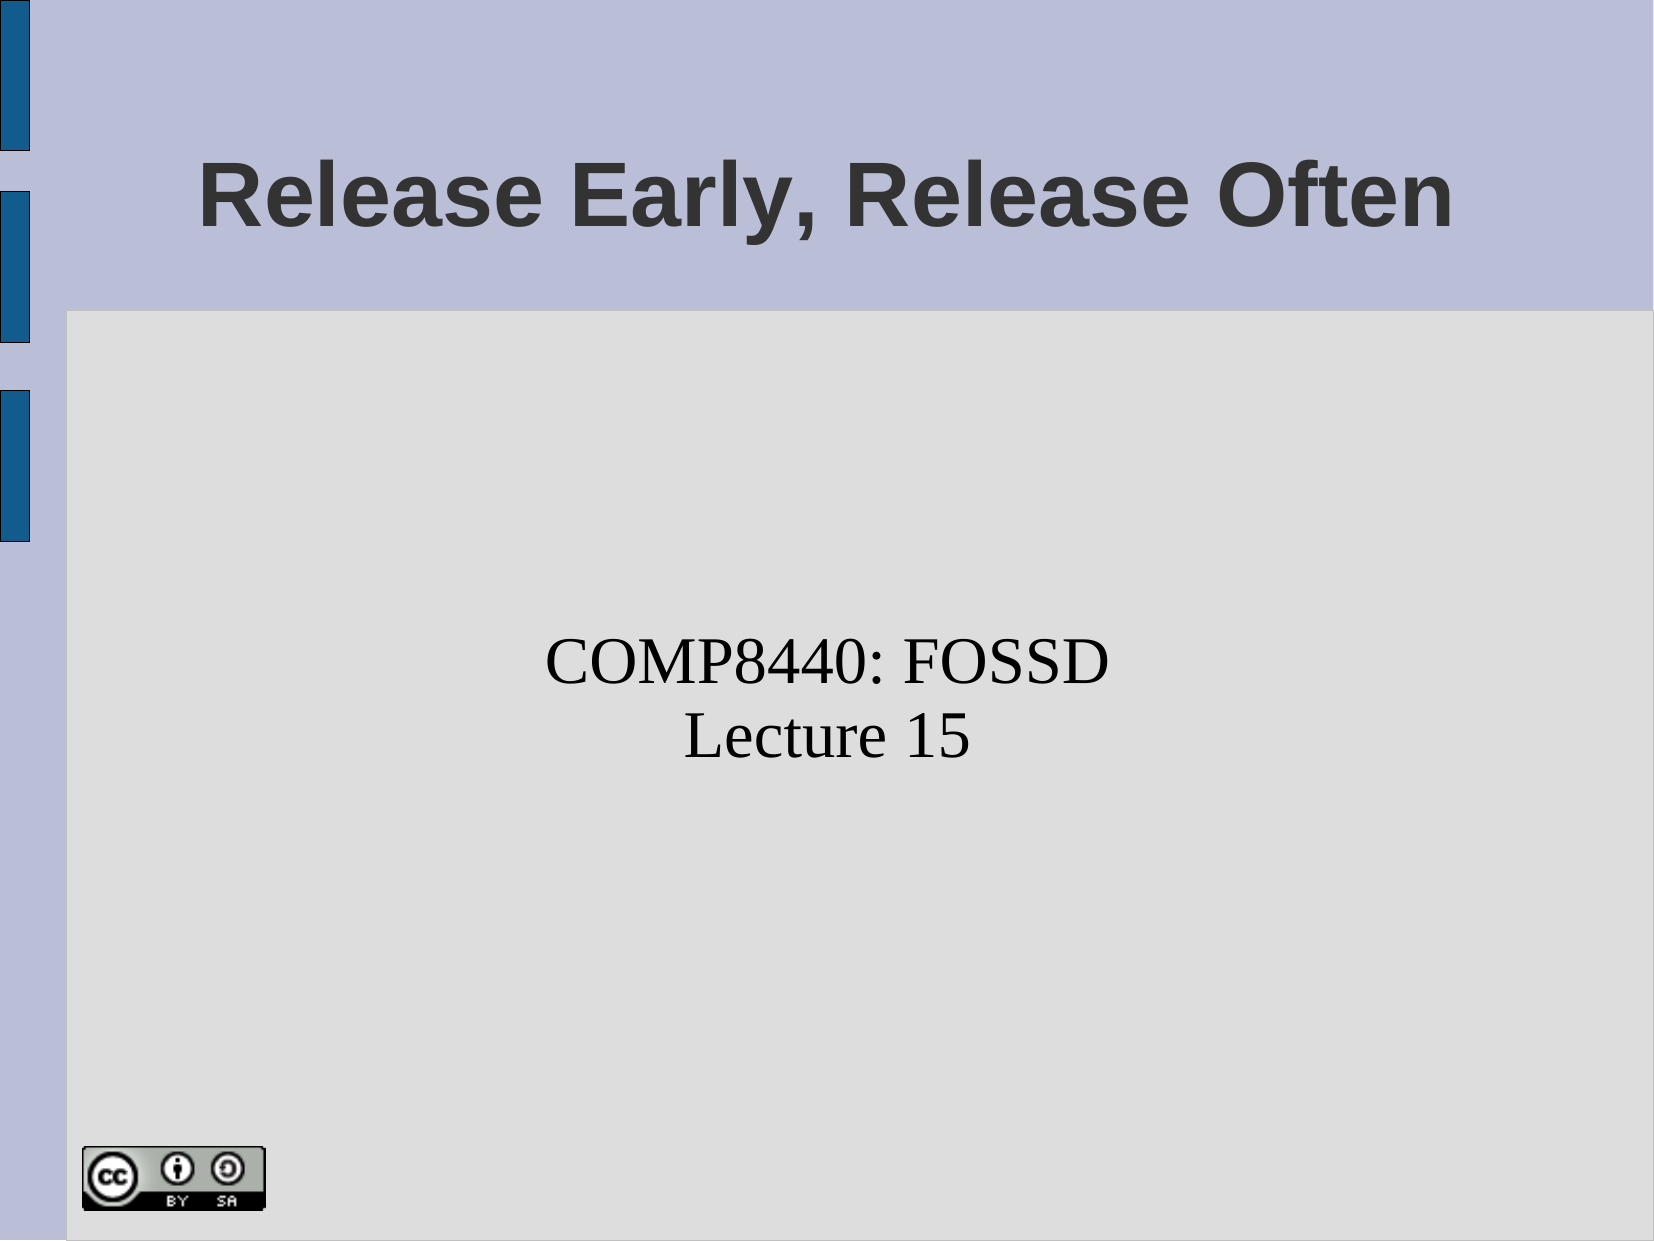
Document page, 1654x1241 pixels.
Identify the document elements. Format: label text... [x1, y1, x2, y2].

title Release Early, Release Often [121, 91, 1534, 299]
subtitle COMP8440: FOSSD Lecture 15 [121, 344, 1534, 1127]
picture [82, 1146, 266, 1211]
